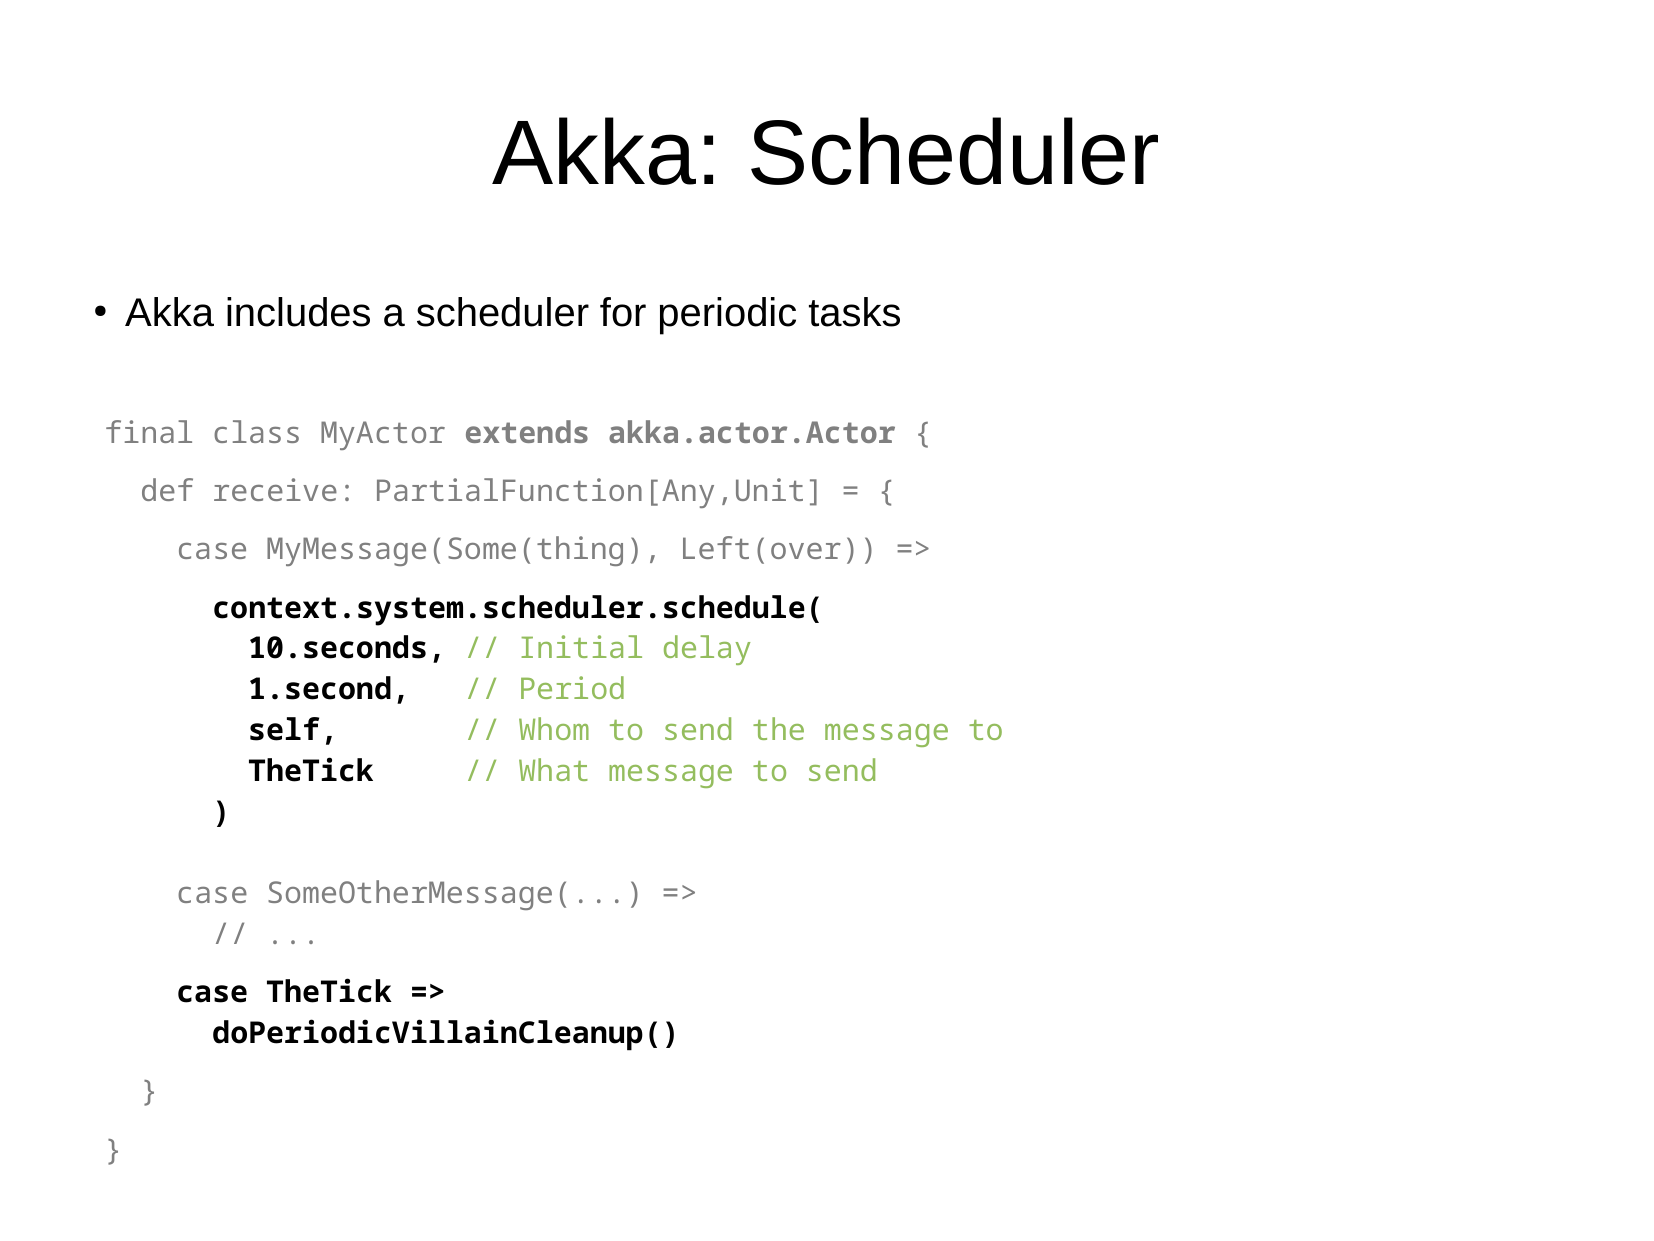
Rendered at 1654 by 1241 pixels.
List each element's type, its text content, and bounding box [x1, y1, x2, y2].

title Akka: Scheduler [82, 49, 1571, 257]
list Akka includes a scheduler for periodic tasks final class MyActor extends akka.actor.Actor { def receive: PartialFunction[Any,Unit] = { case MyMessage(Some(thing), Left(over)) => context.system.scheduler.schedule( 10.seconds, // Initial delay 1.second, // Period self, // Whom to send the message to TheTick // What message to send ) case SomeOtherMessage(...) => // ... case TheTick => doPeriodicVillainCleanup() } } [82, 290, 1571, 1171]
